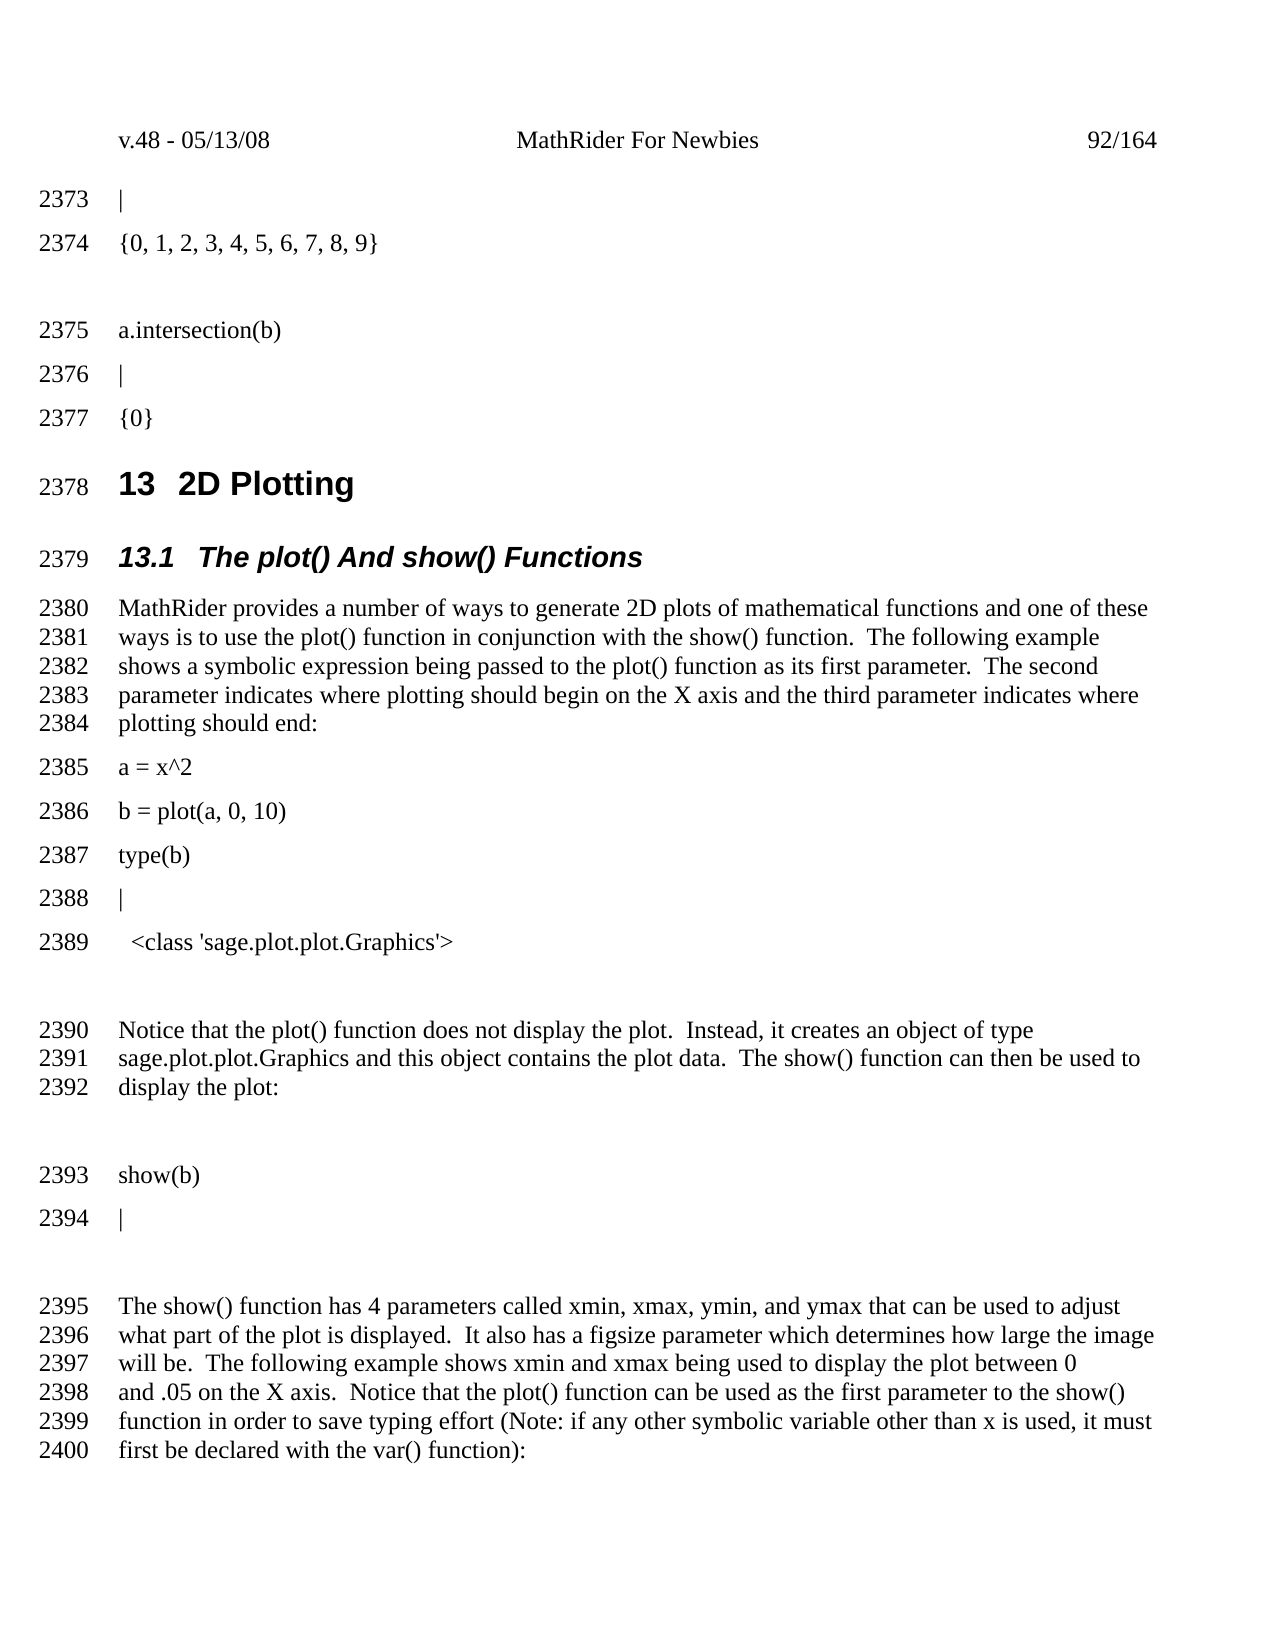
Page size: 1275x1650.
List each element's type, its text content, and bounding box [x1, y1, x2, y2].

text | [118, 883, 1157, 912]
text a.intersection(b) [118, 315, 1157, 344]
text | [118, 359, 1157, 388]
subtitle The plot() And show() Functions [118, 540, 1157, 573]
text show(b) [118, 1160, 1157, 1188]
text Notice that the plot() function does not display the plot. Instead, it creates an object of type sage.plot.plot.Graphics and this object contains the plot data. The show() function can then be used to display the plot: [118, 1015, 1157, 1101]
text {0} [118, 403, 1157, 431]
text a = x^2 [118, 752, 1157, 781]
subtitle 2D Plotting [118, 464, 1157, 502]
text <class 'sage.plot.plot.Graphics'> [118, 927, 1157, 956]
text | [118, 184, 1157, 213]
text b = plot(a, 0, 10) [118, 796, 1157, 825]
text The show() function has 4 parameters called xmin, xmax, ymin, and ymax that can be used to adjust what part of the plot is displayed. It also has a figsize parameter which determines how large the image will be. The following example shows xmin and xmax being used to display the plot between 0 and .05 on the X axis. Notice that the plot() function can be used as the first parameter to the show() function in order to save typing effort (Note: if any other symbolic variable other than x is used, it must first be declared with the var() function): [118, 1291, 1157, 1463]
text MathRider provides a number of ways to generate 2D plots of mathematical functions and one of these ways is to use the plot() function in conjunction with the show() function. The following example shows a symbolic expression being passed to the plot() function as its first parameter. The second parameter indicates where plotting should begin on the X axis and the third parameter indicates where plotting should end: [118, 593, 1157, 737]
text {0, 1, 2, 3, 4, 5, 6, 7, 8, 9} [118, 228, 1157, 256]
text type(b) [118, 840, 1157, 868]
text | [118, 1203, 1157, 1232]
